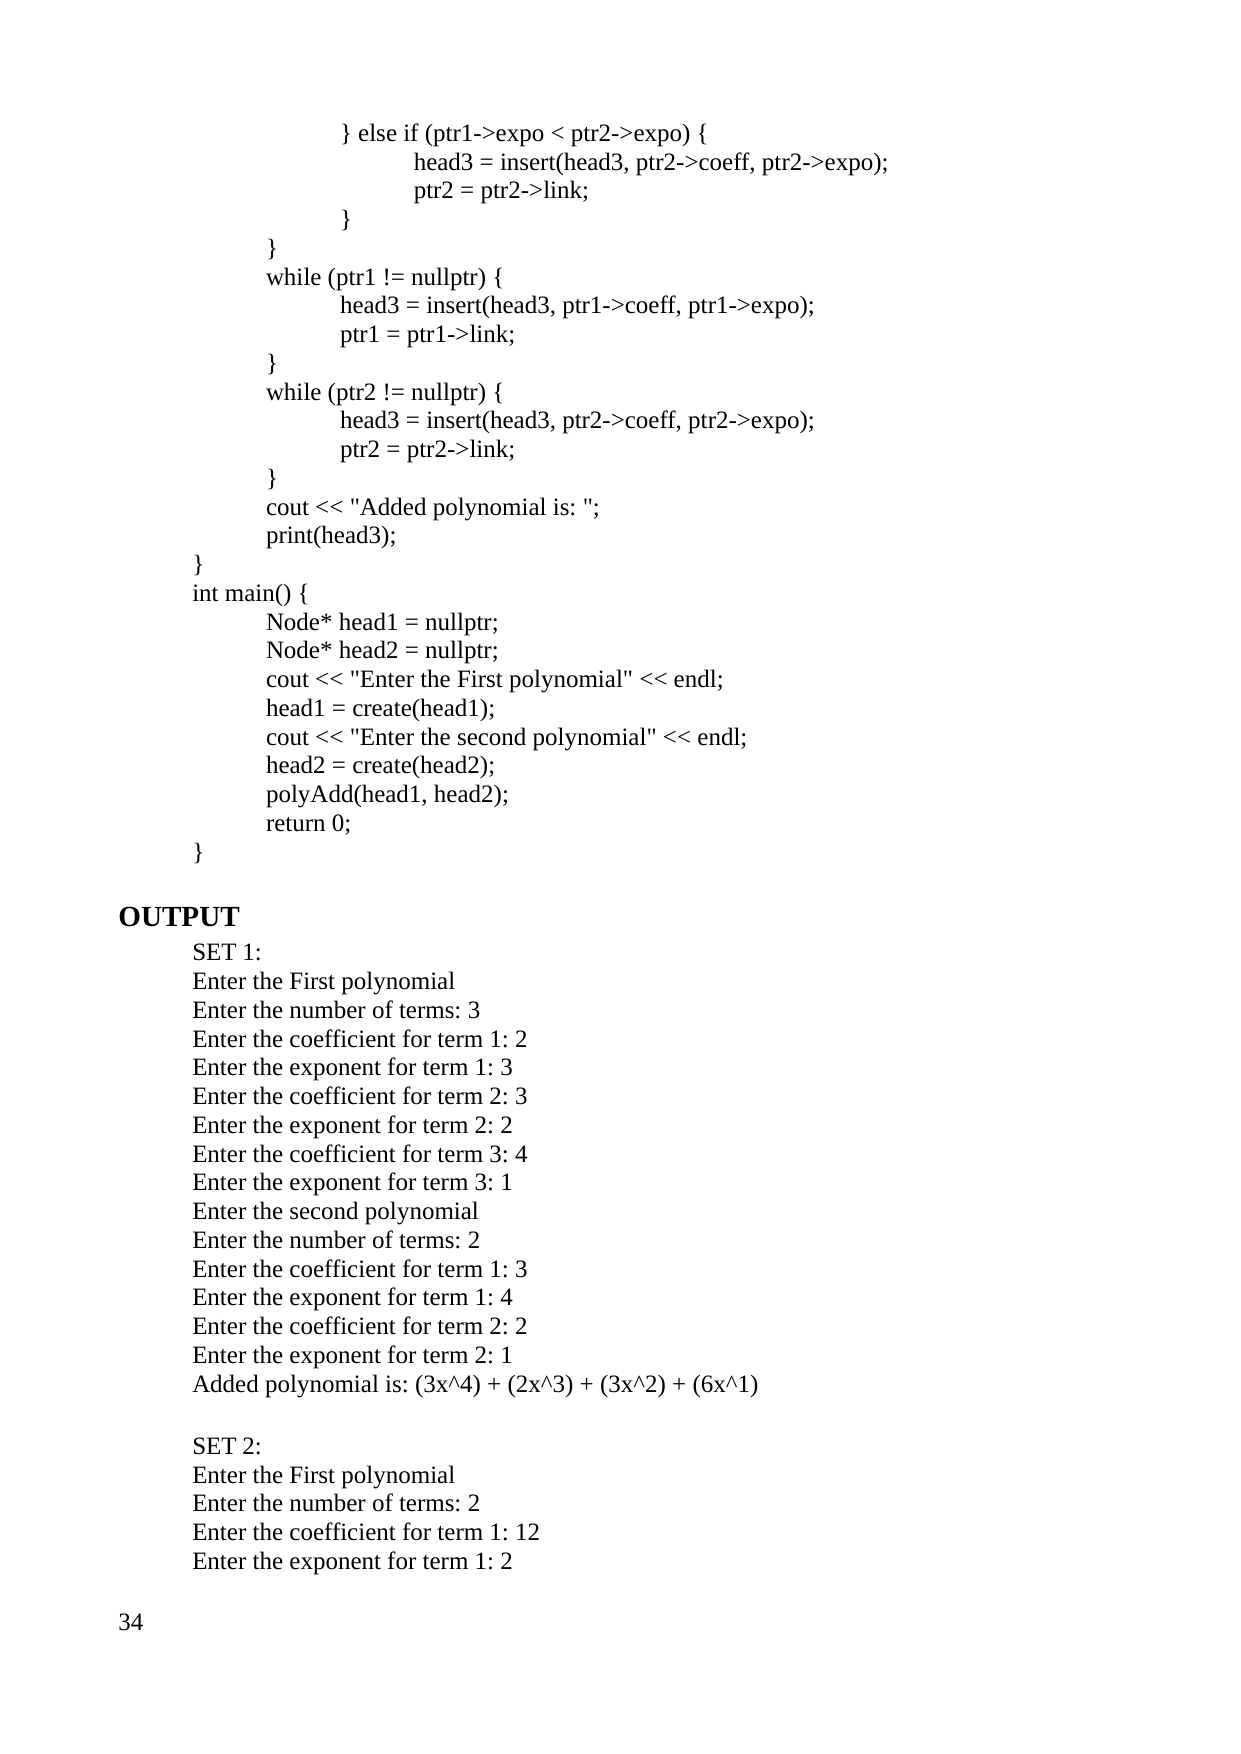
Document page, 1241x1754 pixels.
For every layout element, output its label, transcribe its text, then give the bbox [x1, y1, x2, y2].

text ptr1 = ptr1->link; [118, 319, 1122, 348]
text cout << "Enter the First polynomial" << endl; [118, 664, 1122, 693]
text cout << "Enter the second polynomial" << endl; [118, 722, 1122, 751]
text Added polynomial is: (3x^4) + (2x^3) + (3x^2) + (6x^1) [118, 1369, 1122, 1397]
text } [118, 837, 1122, 866]
text } [118, 233, 1122, 262]
text head3 = insert(head3, ptr2->coeff, ptr2->expo); [118, 406, 1122, 434]
text SET 2: [118, 1431, 1122, 1460]
text Enter the exponent for term 2: 1 [118, 1340, 1122, 1369]
text Node* head1 = nullptr; [118, 607, 1122, 636]
text Enter the exponent for term 1: 2 [118, 1546, 1122, 1575]
text Node* head2 = nullptr; [118, 636, 1122, 664]
text Enter the exponent for term 1: 3 [118, 1052, 1122, 1081]
text Enter the coefficient for term 2: 3 [118, 1081, 1122, 1110]
text Enter the exponent for term 1: 4 [118, 1282, 1122, 1311]
text head2 = create(head2); [118, 751, 1122, 779]
text SET 1: [118, 933, 1122, 966]
text while (ptr2 != nullptr) { [118, 377, 1122, 406]
text Enter the coefficient for term 1: 3 [118, 1254, 1122, 1282]
text ptr2 = ptr2->link; [118, 434, 1122, 463]
text while (ptr1 != nullptr) { [118, 262, 1122, 291]
text cout << "Added polynomial is: "; [118, 492, 1122, 521]
text Enter the coefficient for term 2: 2 [118, 1311, 1122, 1340]
text Enter the number of terms: 2 [118, 1225, 1122, 1254]
text print(head3); [118, 521, 1122, 549]
text ptr2 = ptr2->link; [118, 176, 1122, 204]
text } [118, 204, 1122, 233]
text Enter the First polynomial [118, 1460, 1122, 1488]
text head3 = insert(head3, ptr1->coeff, ptr1->expo); [118, 291, 1122, 319]
text Enter the exponent for term 3: 1 [118, 1167, 1122, 1196]
text } [118, 549, 1122, 578]
text Enter the second polynomial [118, 1196, 1122, 1225]
text Enter the exponent for term 2: 2 [118, 1110, 1122, 1139]
text Enter the coefficient for term 1: 2 [118, 1024, 1122, 1052]
text Enter the coefficient for term 3: 4 [118, 1139, 1122, 1167]
text head3 = insert(head3, ptr2->coeff, ptr2->expo); [118, 147, 1122, 176]
text } else if (ptr1->expo < ptr2->expo) { [118, 118, 1122, 147]
text } [118, 463, 1122, 492]
text int main() { [118, 578, 1122, 607]
text OUTPUT [118, 899, 1122, 933]
text Enter the number of terms: 3 [118, 995, 1122, 1024]
text return 0; [118, 808, 1122, 837]
text } [118, 348, 1122, 377]
text Enter the First polynomial [118, 966, 1122, 995]
text Enter the coefficient for term 1: 12 [118, 1517, 1122, 1546]
text Enter the number of terms: 2 [118, 1488, 1122, 1517]
text polyAdd(head1, head2); [118, 779, 1122, 808]
text head1 = create(head1); [118, 693, 1122, 722]
